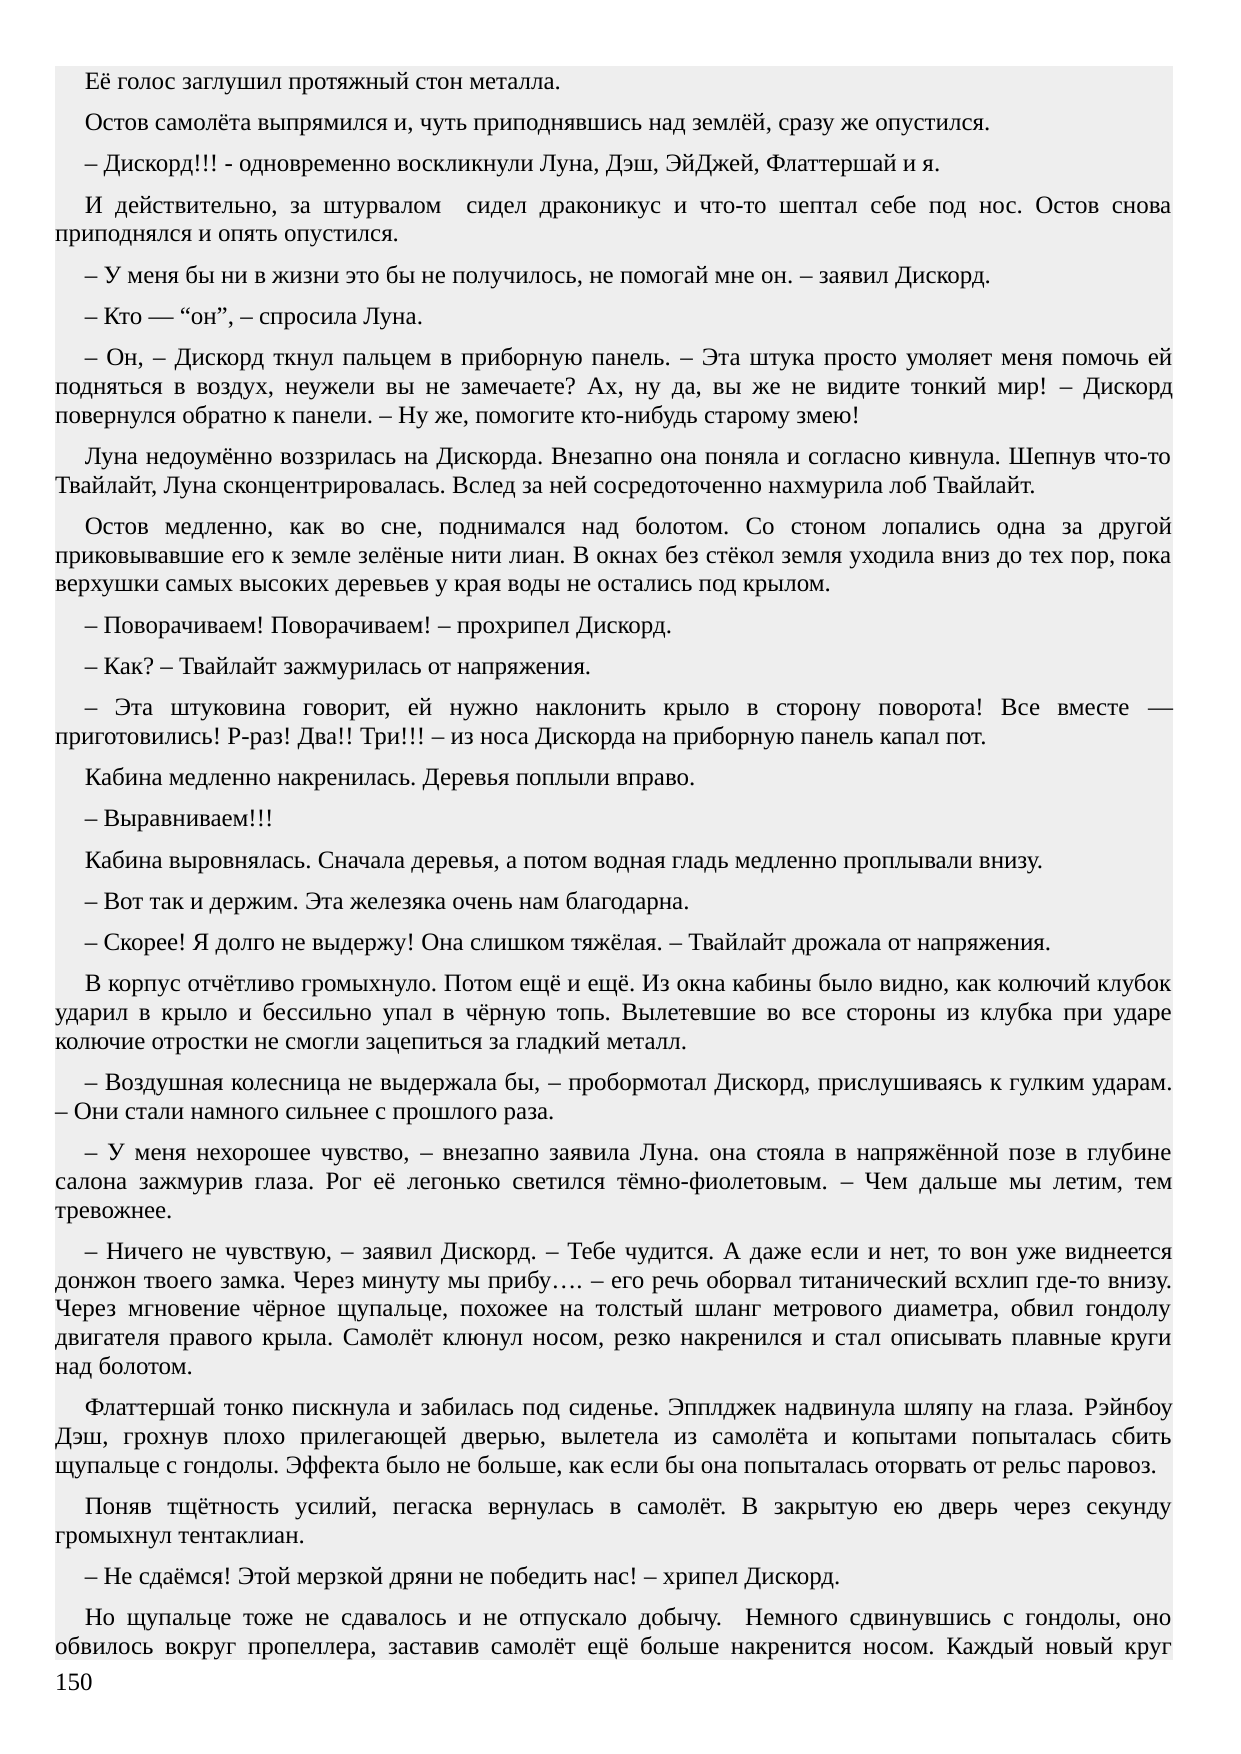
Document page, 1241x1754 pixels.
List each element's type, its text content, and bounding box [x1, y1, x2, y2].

text – Дискорд!!! - одновременно воскликнули Луна, Дэш, ЭйДжей, Флаттершай и я. [55, 148, 1173, 177]
text – Эта штуковина говорит, ей нужно наклонить крыло в сторону поворота! Все вместе — приготовились! Р-раз! Два!! Три!!! – из носа Дискорда на приборную панель капал пот. [55, 692, 1173, 750]
text Поняв тщётность усилий, пегаска вернулась в самолёт. В закрытую ею дверь через секунду громыхнул тентаклиан. [55, 1491, 1173, 1548]
text Флаттершай тонко пискнула и забилась под сиденье. Эпплджек надвинула шляпу на глаза. Рэйнбоу Дэш, грохнув плохо прилегающей дверью, вылетела из самолёта и копытами попыталась сбить щупальце с гондолы. Эффекта было не больше, как если бы она попыталась оторвать от рельс паровоз. [55, 1392, 1173, 1478]
text – Он, – Дискорд ткнул пальцем в приборную панель. – Эта штука просто умоляет меня помочь ей подняться в воздух, неужели вы не замечаете? Ах, ну да, вы же не видите тонкий мир! – Дискорд повернулся обратно к панели. – Ну же, помогите кто-нибудь старому змею! [55, 342, 1173, 428]
text – У меня бы ни в жизни это бы не получилось, не помогай мне он. – заявил Дискорд. [55, 260, 1173, 288]
text Луна недоумённо воззрилась на Дискорда. Внезапно она поняла и согласно кивнула. Шепнув что-то Твайлайт, Луна сконцентрировалась. Вслед за ней сосредоточенно нахмурила лоб Твайлайт. [55, 441, 1173, 498]
text Кабина выровнялась. Сначала деревья, а потом водная гладь медленно проплывали внизу. [55, 845, 1173, 873]
text – Не сдаёмся! Этой мерзкой дряни не победить нас! – хрипел Дискорд. [55, 1561, 1173, 1590]
text – Воздушная колесница не выдержала бы, – пробормотал Дискорд, прислушиваясь к гулким ударам. – Они стали намного сильнее с прошлого раза. [55, 1067, 1173, 1125]
text В корпус отчётливо громыхнуло. Потом ещё и ещё. Из окна кабины было видно, как колючий клубок ударил в крыло и бессильно упал в чёрную топь. Вылетевшие во все стороны из клубка при ударе колючие отростки не смогли зацепиться за гладкий металл. [55, 968, 1173, 1055]
text – Выравниваем!!! [55, 803, 1173, 832]
text – Ничего не чувствую, – заявил Дискорд. – Тебе чудится. А даже если и нет, то вон уже виднеется донжон твоего замка. Через минуту мы прибу…. – его речь оборвал титанический всхлип где-то внизу. Через мгновение чёрное щупальце, похожее на толстый шланг метрового диаметра, обвил гондолу двигателя правого крыла. Самолёт клюнул носом, резко накренился и стал описывать плавные круги над болотом. [55, 1236, 1173, 1380]
text Остов медленно, как во сне, поднимался над болотом. Со стоном лопались одна за другой приковывавшие его к земле зелёные нити лиан. В окнах без стёкол земля уходила вниз до тех пор, пока верхушки самых высоких деревьев у края воды не остались под крылом. [55, 511, 1173, 597]
text – Скорее! Я долго не выдержу! Она слишком тяжёлая. – Твайлайт дрожала от напряжения. [55, 927, 1173, 956]
text Остов самолёта выпрямился и, чуть приподнявшись над землёй, сразу же опустился. [55, 107, 1173, 136]
text Кабина медленно накренилась. Деревья поплыли вправо. [55, 762, 1173, 791]
text Её голос заглушил протяжный стон металла. [55, 66, 1173, 95]
text – Вот так и держим. Эта железяка очень нам благодарна. [55, 886, 1173, 915]
text Но щупальце тоже не сдавалось и не отпускало добычу. Немного сдвинувшись с гондолы, оно обвилось вокруг пропеллера, заставив самолёт ещё больше накренится носом. Каждый новый круг [55, 1602, 1173, 1660]
text – Кто — “он”, – спросила Луна. [55, 301, 1173, 330]
text – Как? – Твайлайт зажмурилась от напряжения. [55, 651, 1173, 680]
text И действительно, за штурвалом сидел драконикус и что-то шептал себе под нос. Остов снова приподнялся и опять опустился. [55, 190, 1173, 247]
text – Поворачиваем! Поворачиваем! – прохрипел Дискорд. [55, 610, 1173, 638]
text – У меня нехорошее чувство, – внезапно заявила Луна. она стояла в напряжённой позе в глубине салона зажмурив глаза. Рог её легонько светился тёмно-фиолетовым. – Чем дальше мы летим, тем тревожнее. [55, 1137, 1173, 1223]
